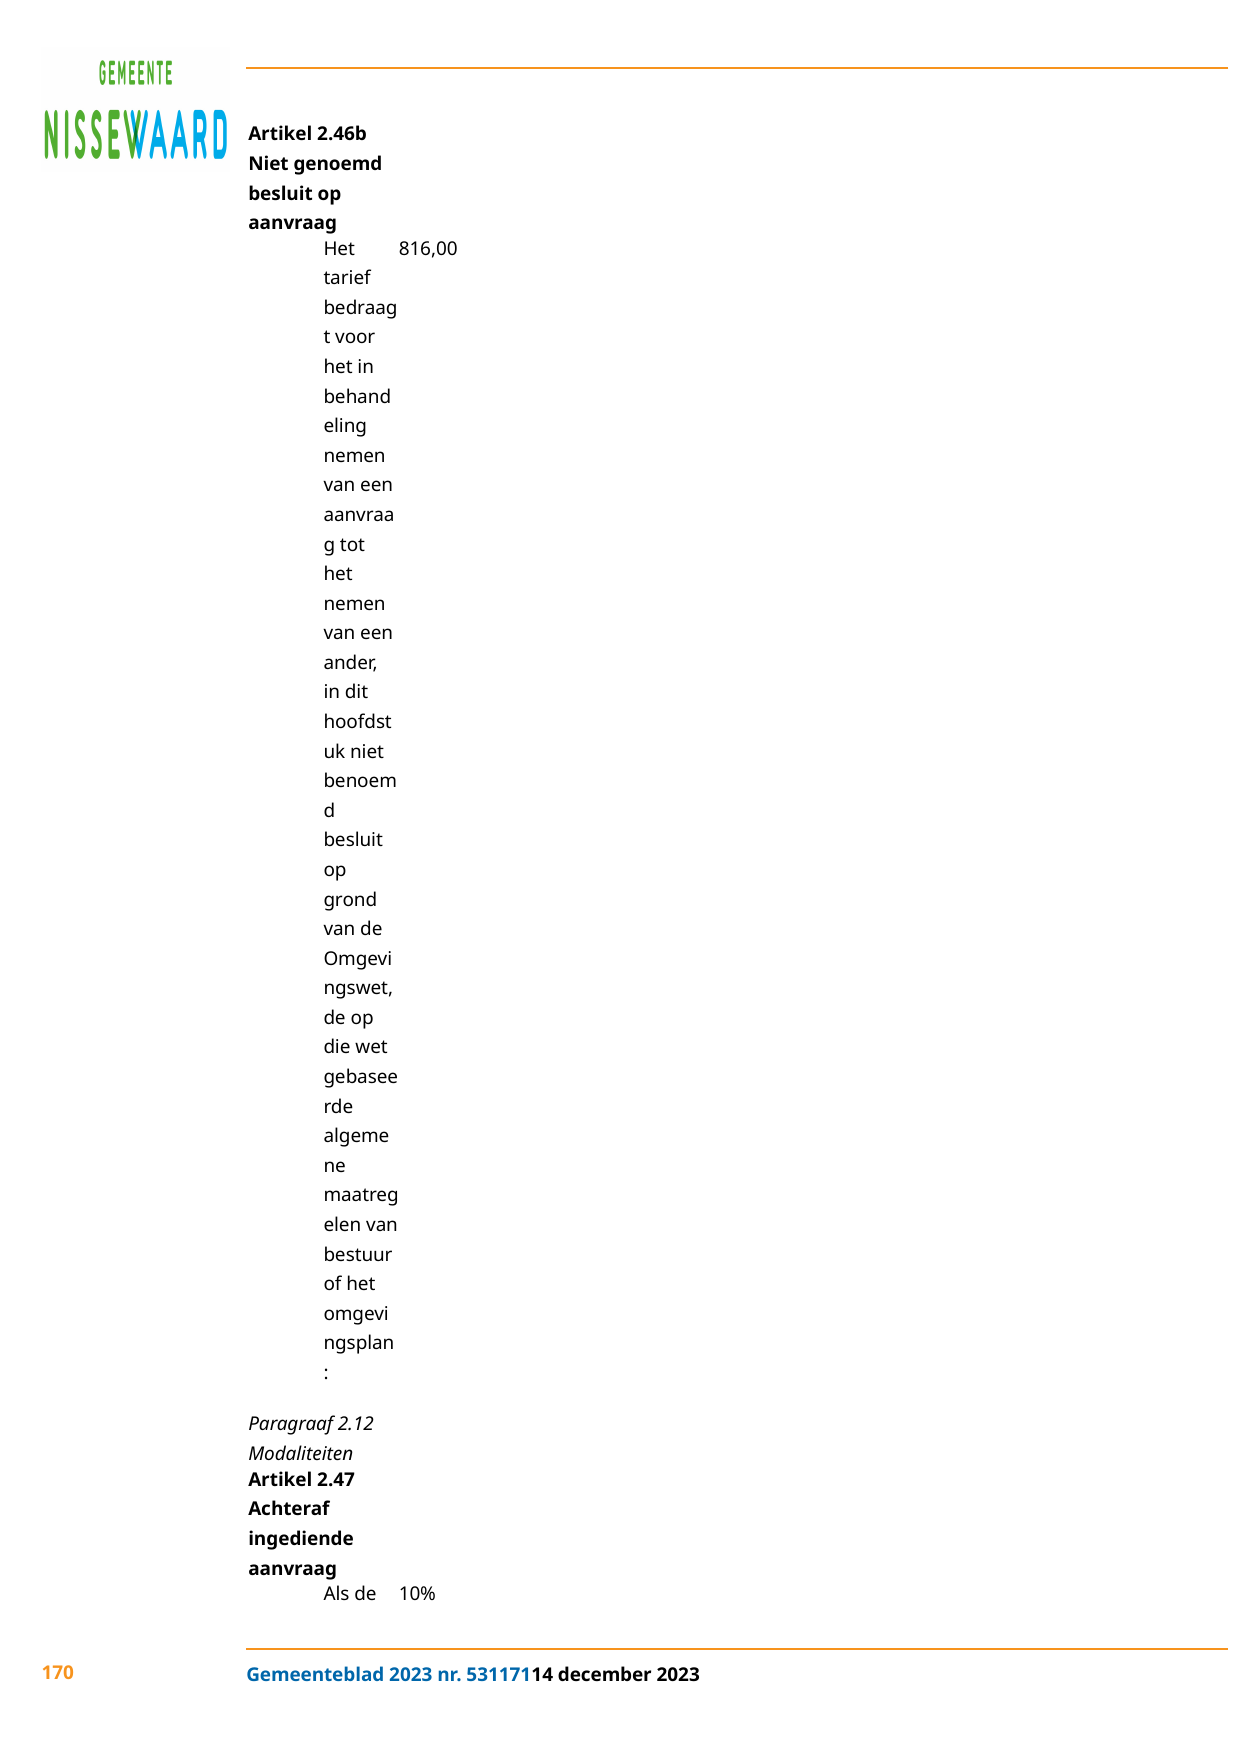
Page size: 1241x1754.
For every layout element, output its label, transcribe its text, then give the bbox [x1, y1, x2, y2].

table_cell Paragraaf 2.12 Modaliteiten [248, 1411, 398, 1466]
table_cell [323, 95, 398, 121]
table_cell Als de [323, 1580, 398, 1606]
table_cell Artikel 2.47 Achteraf ingediende aanvraag [248, 1466, 398, 1580]
table_cell Het tarief bedraagt voor het in behandeling nemen van een aanvraag tot het nemen van een ander, in dit hoofdstuk niet benoemd besluit op grond van de Omgevingswet, de op die wet gebaseerde algemene maatregelen van bestuur of het omgevingsplan: [323, 235, 398, 1385]
table_cell [399, 1411, 474, 1466]
table_cell [323, 1385, 398, 1411]
table_cell 816,00 [399, 235, 474, 1385]
table_cell [399, 121, 474, 235]
table_cell [399, 95, 474, 121]
table_cell [248, 235, 323, 1385]
table_cell [399, 1385, 474, 1411]
table_cell [248, 95, 323, 121]
table_cell [399, 1466, 474, 1580]
table_cell [248, 1385, 323, 1411]
table_cell 10% [399, 1580, 474, 1606]
table_cell Artikel 2.46b Niet genoemd besluit op aanvraag [248, 121, 398, 235]
picture [41, 47, 231, 172]
table_cell [248, 1580, 323, 1606]
